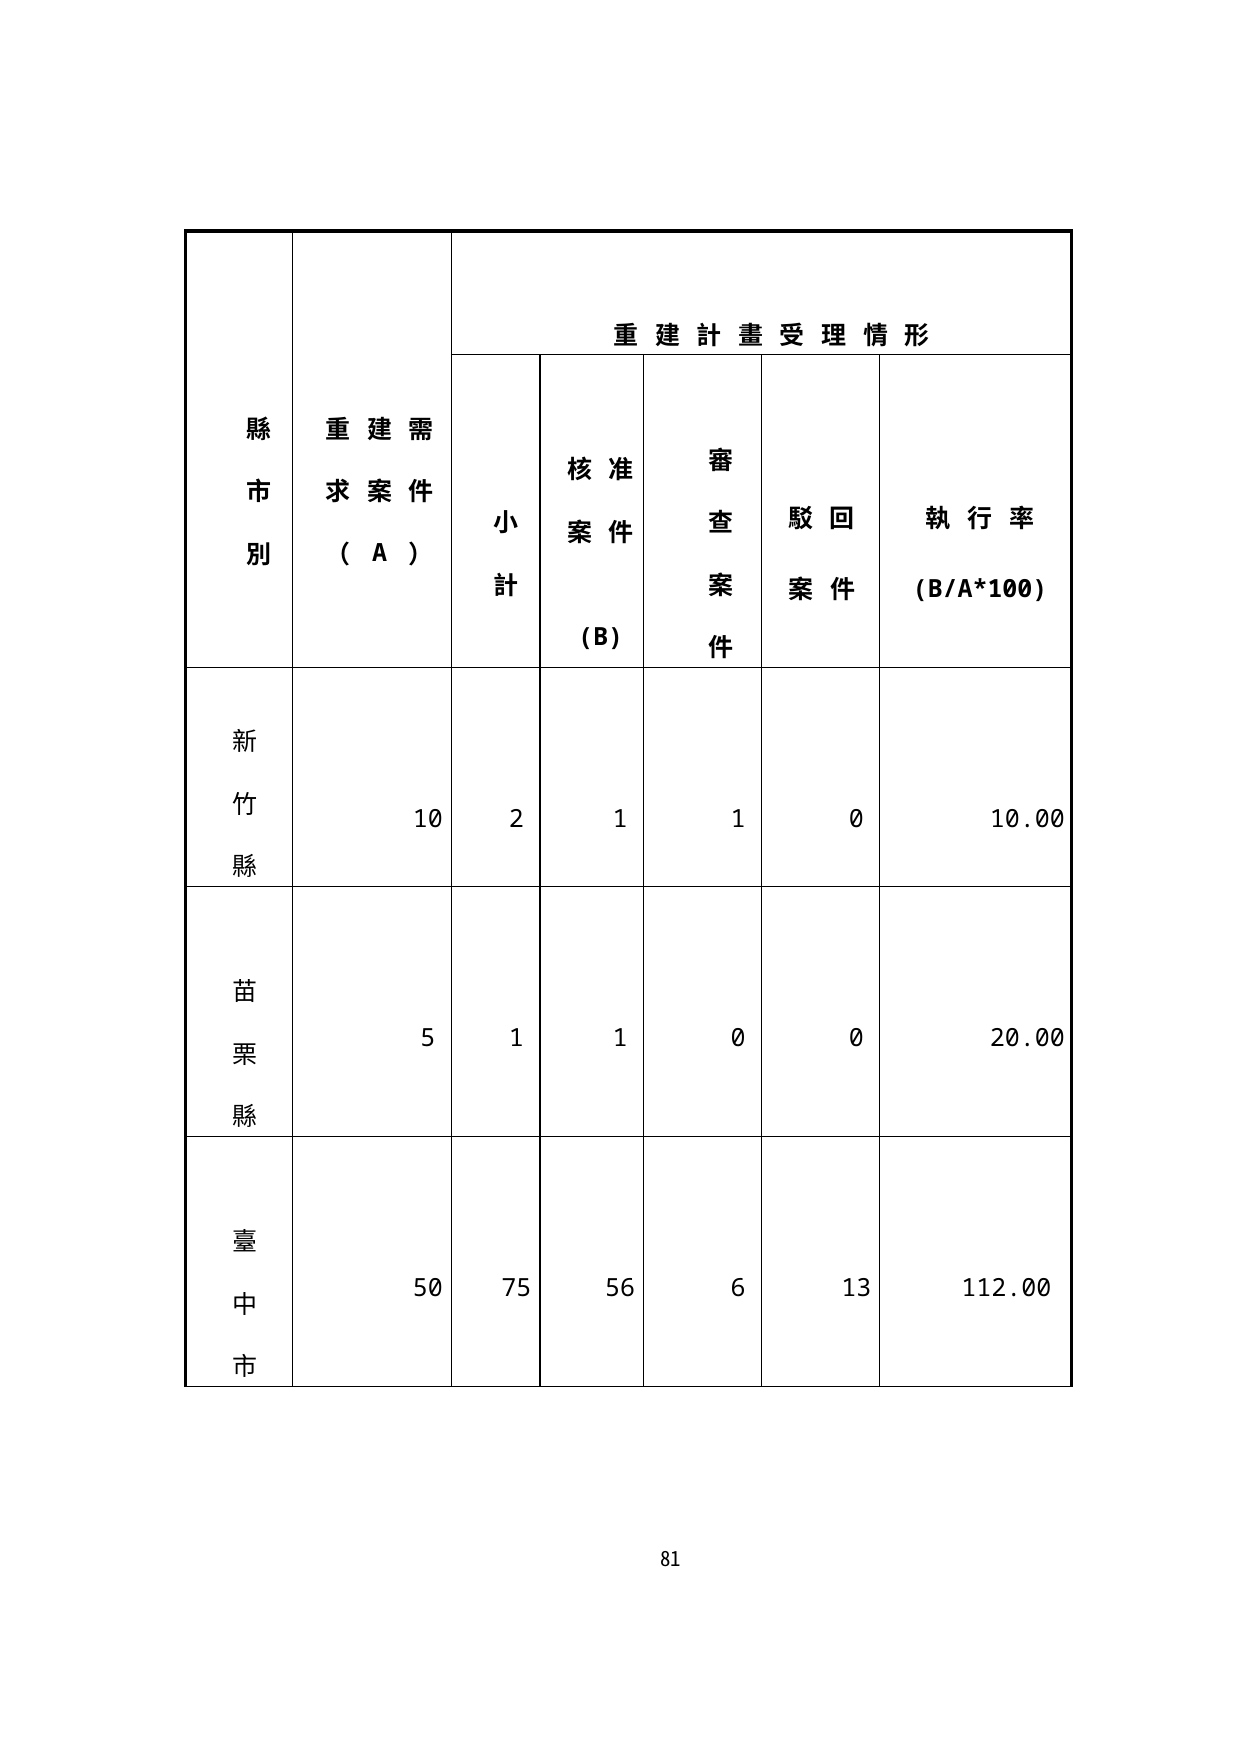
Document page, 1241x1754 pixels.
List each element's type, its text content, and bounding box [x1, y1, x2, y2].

table_cell 1 [541, 668, 643, 886]
table_cell 0 [644, 887, 761, 1136]
table_cell 50 [293, 1137, 451, 1386]
table_cell 0 [762, 887, 879, 1136]
table_header 重建需求案件（A） [293, 233, 451, 667]
table_header 重建計畫受理情形 [452, 233, 1070, 354]
table_cell 10.00 [880, 668, 1070, 886]
table_cell 核准案件 (B) [541, 355, 643, 667]
table_cell 2 [452, 668, 539, 886]
table_cell 6 [644, 1137, 761, 1386]
table_cell 112.00 [880, 1137, 1070, 1386]
table_header 縣市別 [187, 233, 292, 667]
table_cell 20.00 [880, 887, 1070, 1136]
table_cell 執行率 (B/A*100) [880, 355, 1070, 667]
table_cell 苗栗縣 [187, 887, 292, 1136]
table_cell 審查 案件 [644, 355, 761, 667]
table_cell 1 [644, 668, 761, 886]
table_cell 臺中市 [187, 1137, 292, 1386]
table_cell 駁回 案件 [762, 355, 879, 667]
table_cell 新竹縣 [187, 668, 292, 886]
table_cell 10 [293, 668, 451, 886]
table_cell 小計 [452, 355, 539, 667]
table_cell 0 [762, 668, 879, 886]
table_cell 13 [762, 1137, 879, 1386]
table_cell 56 [541, 1137, 643, 1386]
table_cell 1 [541, 887, 643, 1136]
table_cell 5 [293, 887, 451, 1136]
table_cell 75 [452, 1137, 539, 1386]
table_cell 1 [452, 887, 539, 1136]
